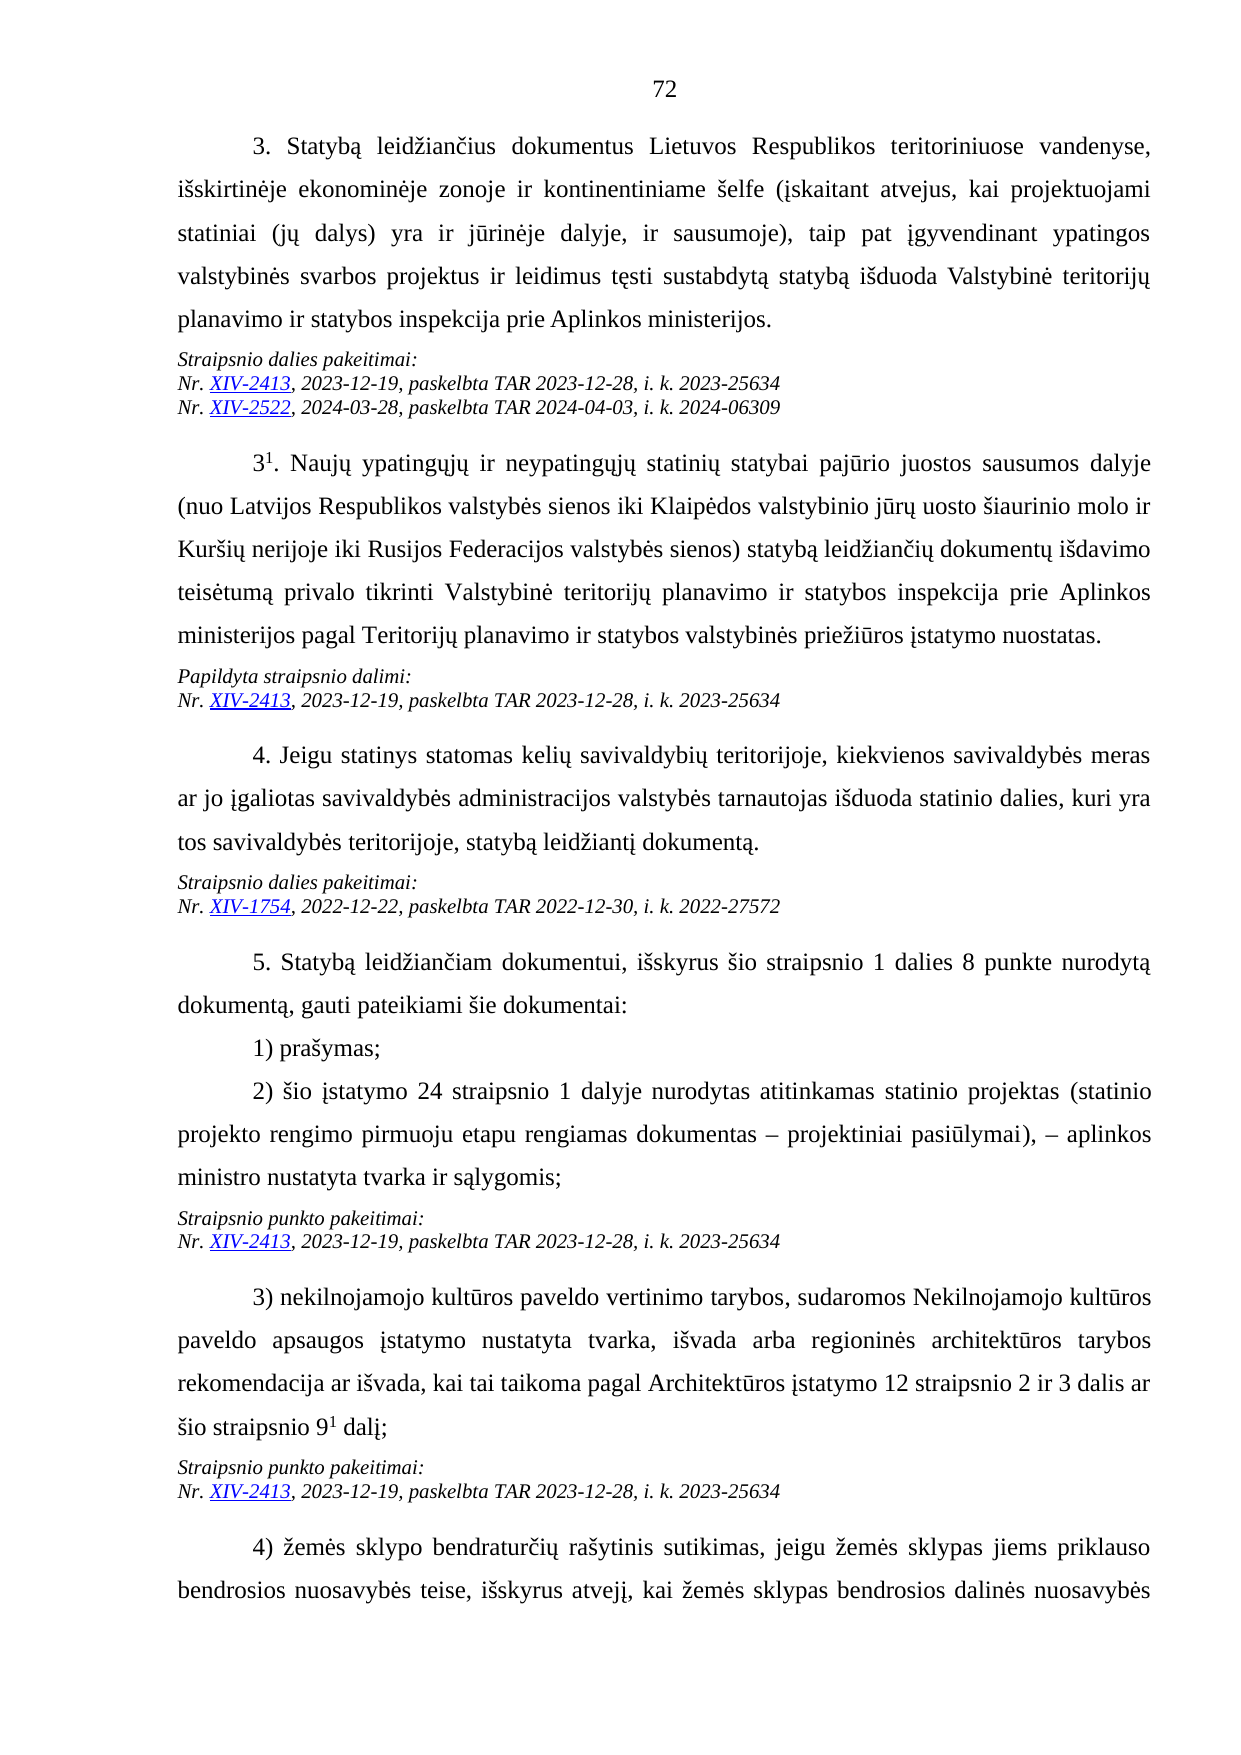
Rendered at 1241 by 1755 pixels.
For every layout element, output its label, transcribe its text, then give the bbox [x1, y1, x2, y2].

text 4) žemės sklypo bendraturčių rašytinis sutikimas, jeigu žemės sklypas jiems priklauso bendrosios nuosavybės teise, išskyrus atvejį, kai žemės sklypas bendrosios dalinės nuosavybės [177, 1532, 1152, 1603]
text 3) nekilnojamojo kultūros paveldo vertinimo tarybos, sudaromos Nekilnojamojo kultūros paveldo apsaugos įstatymo nustatyta tvarka, išvada arba regioninės architektūros tarybos rekomendacija ar išvada, kai tai taikoma pagal Architektūros įstatymo 12 straipsnio 2 ir 3 dalis ar šio straipsnio 91 dalį; [177, 1282, 1152, 1440]
text 4. Jeigu statinys statomas kelių savivaldybių teritorijoje, kiekvienos savivaldybės meras ar jo įgaliotas savivaldybės administracijos valstybės tarnautojas išduoda statinio dalies, kuri yra tos savivaldybės teritorijoje, statybą leidžiantį dokumentą. [177, 740, 1152, 855]
text Nr. XIV-2413, 2023-12-19, paskelbta TAR 2023-12-28, i. k. 2023-25634 [177, 688, 1152, 712]
text 3. Statybą leidžiančius dokumentus Lietuvos Respublikos teritoriniuose vandenyse, išskirtinėje ekonominėje zonoje ir kontinentiniame šelfe (įskaitant atvejus, kai projektuojami statiniai (jų dalys) yra ir jūrinėje dalyje, ir sausumoje), taip pat įgyvendinant ypatingos valstybinės svarbos projektus ir leidimus tęsti sustabdytą statybą išduoda Valstybinė teritorijų planavimo ir statybos inspekcija prie Aplinkos ministerijos. [177, 131, 1152, 333]
text 2) šio įstatymo 24 straipsnio 1 dalyje nurodytas atitinkamas statinio projektas (statinio projekto rengimo pirmuoju etapu rengiamas dokumentas – projektiniai pasiūlymai), – aplinkos ministro nustatyta tvarka ir sąlygomis; [177, 1076, 1152, 1191]
text Straipsnio punkto pakeitimai: [177, 1455, 1152, 1479]
text 1) prašymas; [177, 1033, 1152, 1062]
text Nr. XIV-2413, 2023-12-19, paskelbta TAR 2023-12-28, i. k. 2023-25634 [177, 1229, 1152, 1253]
text Nr. XIV-2522, 2024-03-28, paskelbta TAR 2024-04-03, i. k. 2024-06309 [177, 395, 1152, 419]
text 5. Statybą leidžiančiam dokumentui, išskyrus šio straipsnio 1 dalies 8 punkte nurodytą dokumentą, gauti pateikiami šie dokumentai: [177, 947, 1152, 1018]
text Straipsnio punkto pakeitimai: [177, 1205, 1152, 1229]
text Straipsnio dalies pakeitimai: [177, 870, 1152, 894]
text Papildyta straipsnio dalimi: [177, 663, 1152, 688]
text Nr. XIV-2413, 2023-12-19, paskelbta TAR 2023-12-28, i. k. 2023-25634 [177, 371, 1152, 395]
text 31. Naujų ypatingųjų ir neypatingųjų statinių statybai pajūrio juostos sausumos dalyje (nuo Latvijos Respublikos valstybės sienos iki Klaipėdos valstybinio jūrų uosto šiaurinio molo ir Kuršių nerijoje iki Rusijos Federacijos valstybės sienos) statybą leidžiančių dokumentų išdavimo teisėtumą privalo tikrinti Valstybinė teritorijų planavimo ir statybos inspekcija prie Aplinkos ministerijos pagal Teritorijų planavimo ir statybos valstybinės priežiūros įstatymo nuostatas. [177, 448, 1152, 649]
text Nr. XIV-2413, 2023-12-19, paskelbta TAR 2023-12-28, i. k. 2023-25634 [177, 1479, 1152, 1503]
text Nr. XIV-1754, 2022-12-22, paskelbta TAR 2022-12-30, i. k. 2022-27572 [177, 894, 1152, 918]
text Straipsnio dalies pakeitimai: [177, 347, 1152, 371]
